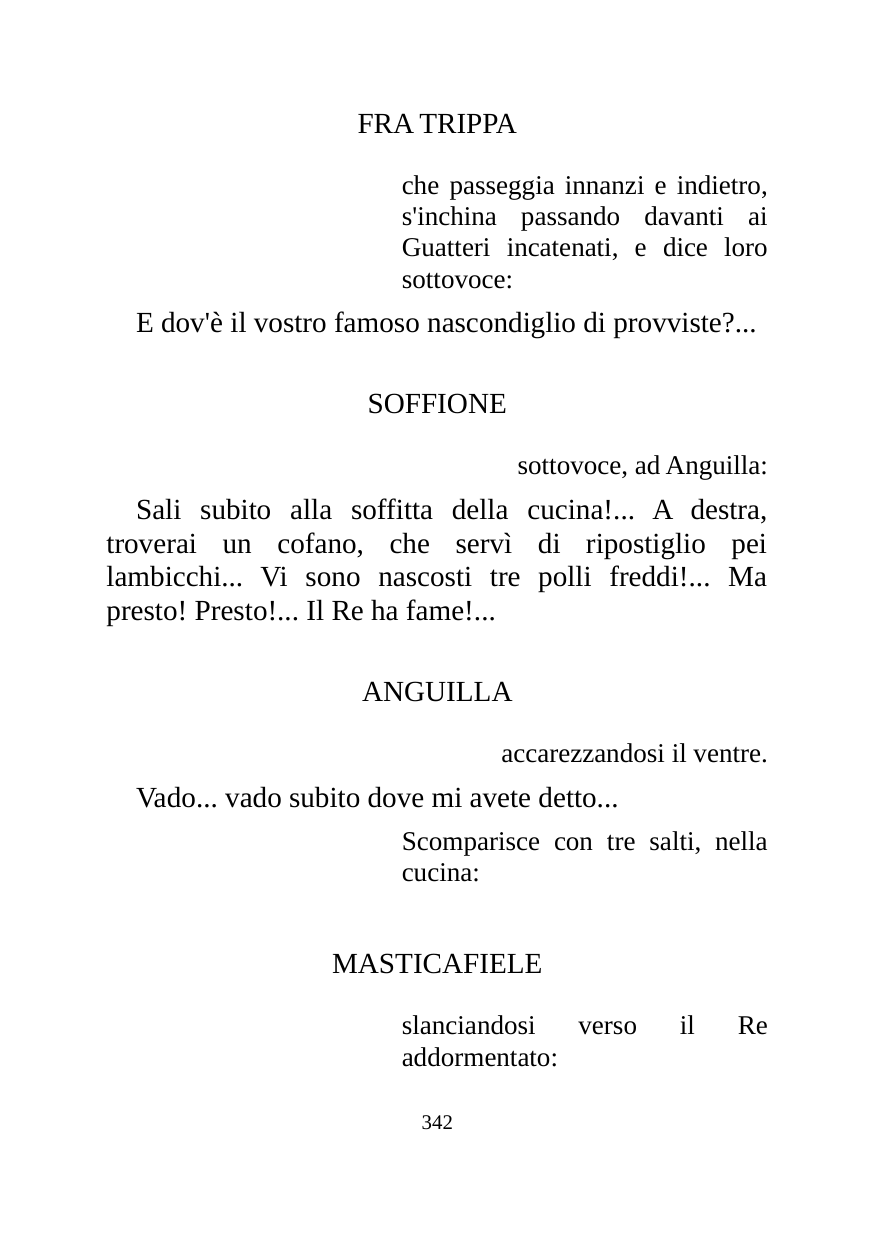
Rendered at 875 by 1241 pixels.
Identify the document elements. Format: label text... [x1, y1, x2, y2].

text ANGUILLA [106, 674, 768, 707]
text Scomparisce con tre salti, nella cucina: [402, 825, 768, 887]
text Sali subito alla soffitta della cucina!... A destra, troverai un cofano, che servì di ripostiglio pei lambicchi... Vi sono nascosti tre polli freddi!... Ma presto! Presto!... Il Re ha fame!... [106, 492, 768, 627]
text SOFFIONE [106, 386, 768, 420]
text MASTICAFIELE [106, 946, 768, 980]
text accarezzandosi il ventre. [402, 737, 768, 768]
text Vado... vado subito dove mi avete detto... [106, 780, 768, 813]
text che passeggia innanzi e indietro, s'inchina passando davanti ai Guatteri incatenati, e dice loro sottovoce: [402, 169, 768, 294]
text FRA TRIPPA [106, 106, 768, 140]
text sottovoce, ad Anguilla: [402, 449, 768, 481]
text slanciandosi verso il Re addormentato: [402, 1009, 768, 1072]
text E dov'è il vostro famoso nascondiglio di provviste?... [106, 306, 768, 339]
